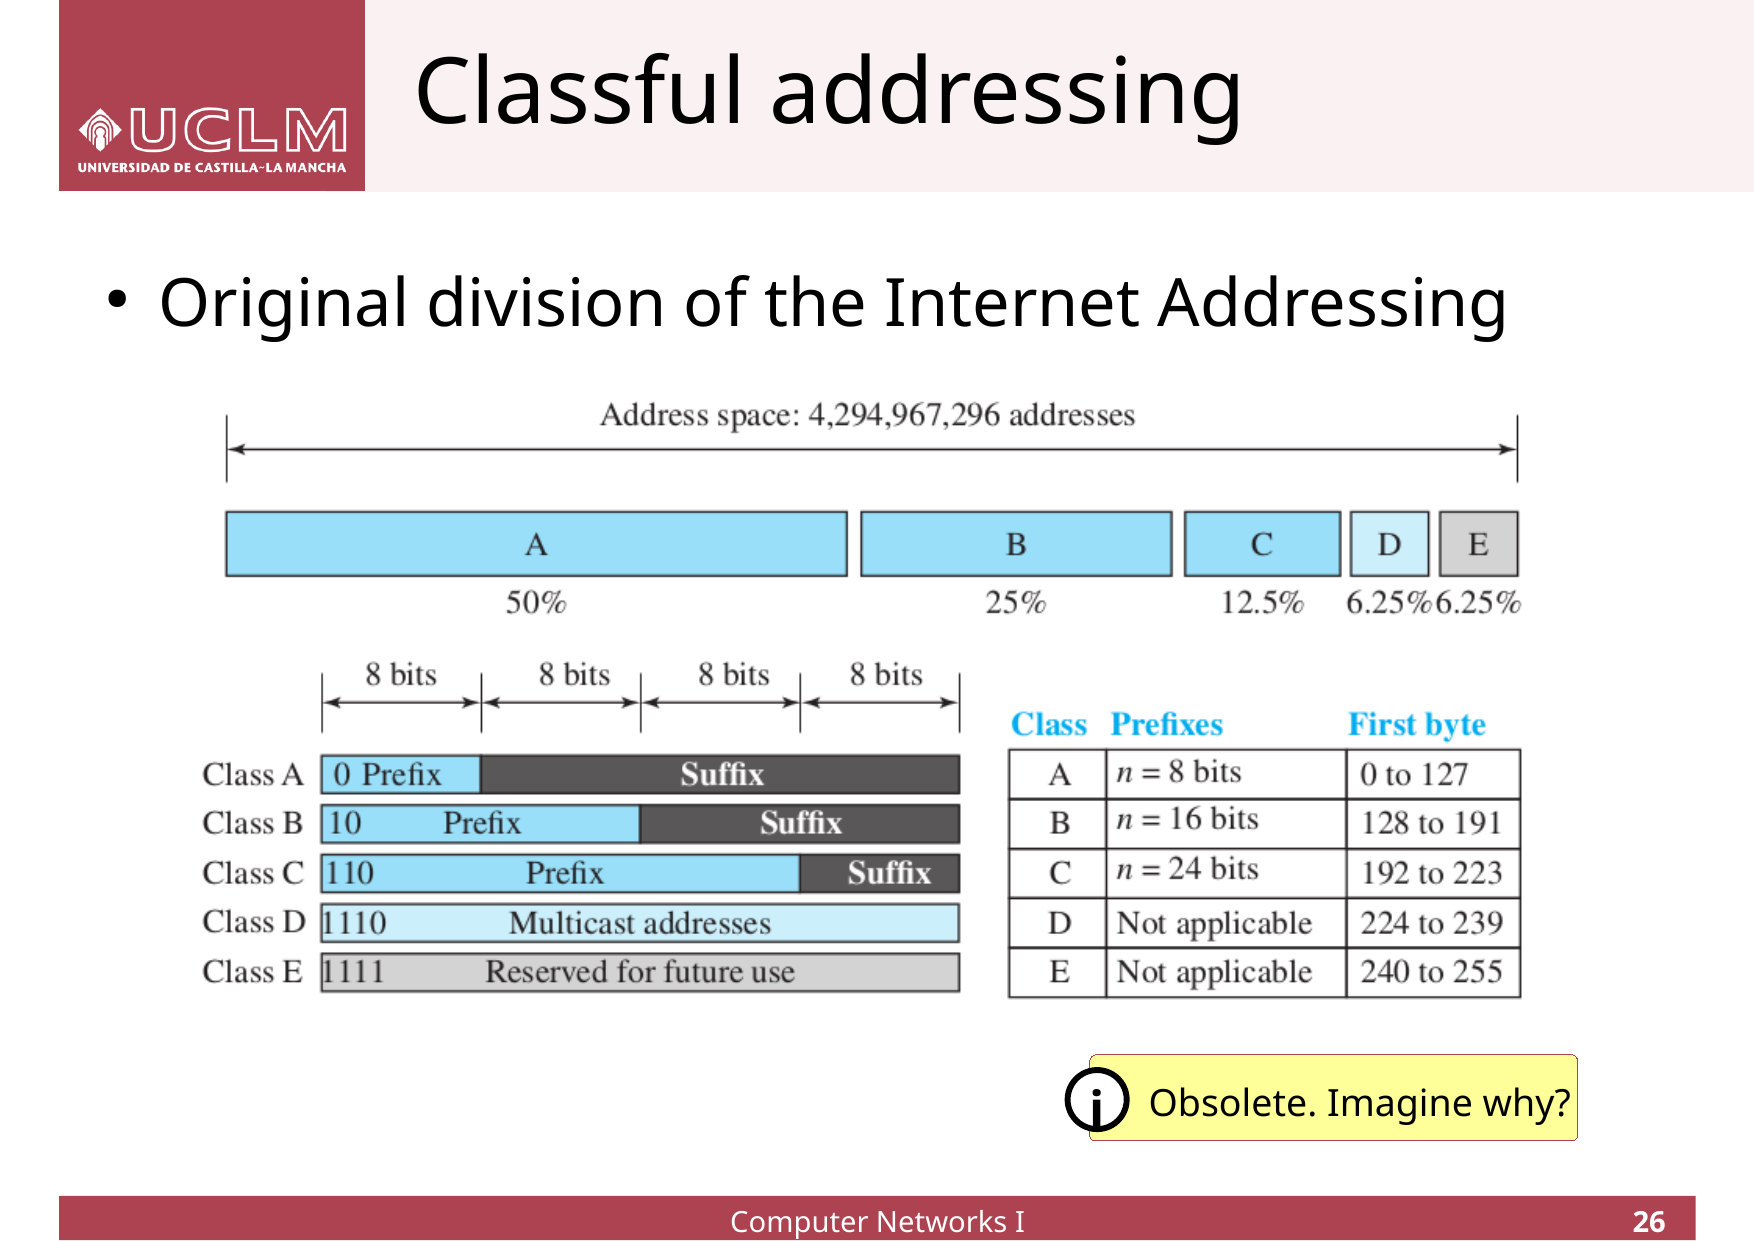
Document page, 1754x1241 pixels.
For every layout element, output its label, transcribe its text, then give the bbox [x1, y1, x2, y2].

title Classful addressing [413, 0, 1667, 198]
list Original division of the Internet Addressing [87, 254, 1667, 974]
text_box [1112, 1074, 1127, 1126]
text_box Obsolete. Imagine why? [1089, 1054, 1578, 1141]
text_box i [1083, 1068, 1112, 1159]
text_box [1067, 1073, 1083, 1126]
picture [145, 377, 1592, 1031]
picture [59, 0, 365, 191]
